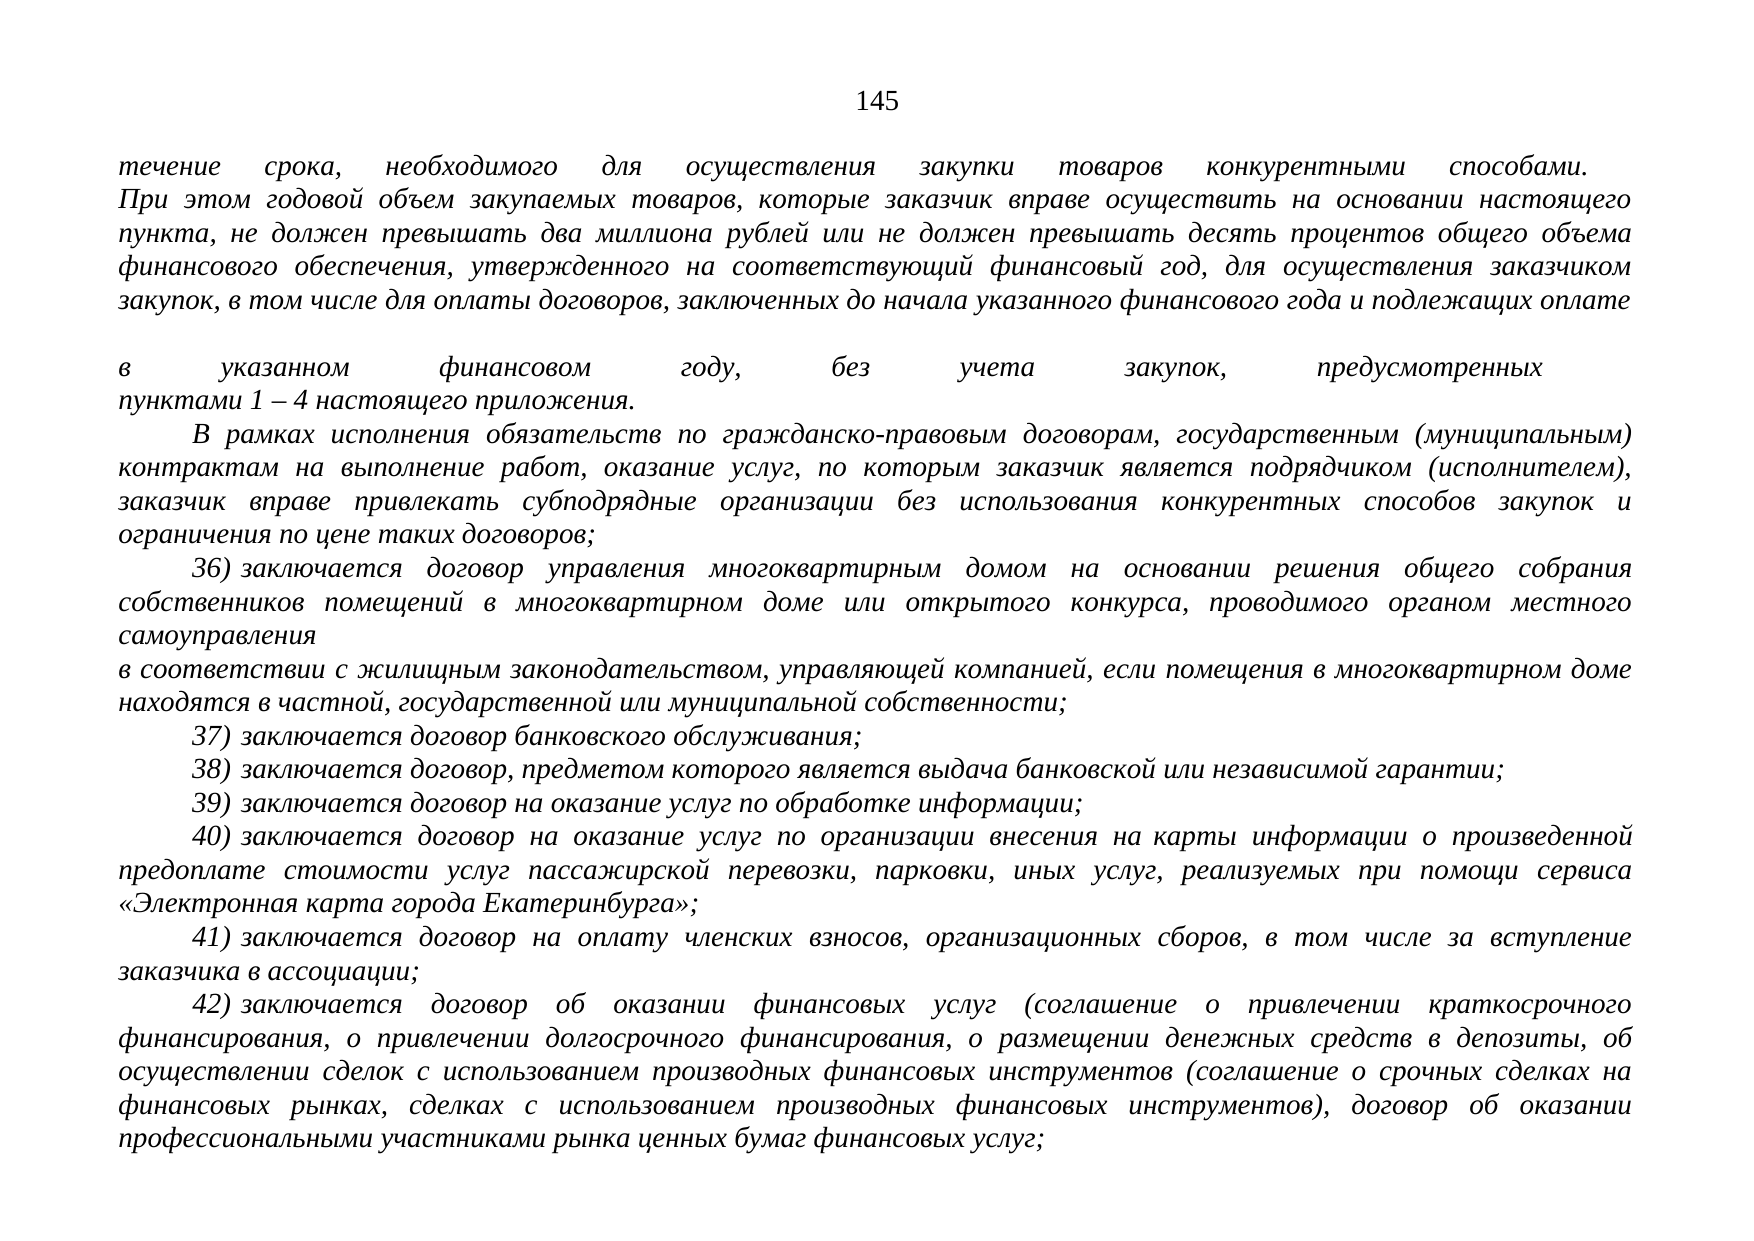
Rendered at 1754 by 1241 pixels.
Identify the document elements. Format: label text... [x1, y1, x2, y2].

text 39) заключается договор на оказание услуг по обработке информации; [118, 785, 1636, 818]
text 41) заключается договор на оплату членских взносов, организационных сборов, в том числе за вступление заказчика в ассоциации; [118, 919, 1636, 986]
text 36) заключается договор управления многоквартирным домом на основании решения общего собрания собственников помещений в многоквартирном доме или открытого конкурса, проводимого органом местного самоуправления в соответствии с жилищным законодательством, управляющей компанией, если помещения в многоквартирном доме находятся в частной, государственной или муниципальной собственности; [118, 550, 1636, 718]
text 40) заключается договор на оказание услуг по организации внесения на карты информации о произведенной предоплате стоимости услуг пассажирской перевозки, парковки, иных услуг, реализуемых при помощи сервиса «Электронная карта города Екатеринбурга»; [118, 818, 1636, 919]
text 42) заключается договор об оказании финансовых услуг (соглашение о привлечении краткосрочного финансирования, о привлечении долгосрочного финансирования, о размещении денежных средств в депозиты, об осуществлении сделок с использованием производных финансовых инструментов (соглашение о срочных сделках на финансовых рынках, сделках с использованием производных финансовых инструментов), договор об оказании профессиональными участниками рынка ценных бумаг финансовых услуг; [118, 986, 1636, 1154]
text 37) заключается договор банковского обслуживания; [118, 718, 1636, 751]
text 38) заключается договор, предметом которого является выдача банковской или независимой гарантии; [118, 751, 1636, 785]
text течение срока, необходимого для осуществления закупки товаров конкурентными способами. При этом годовой объем закупаемых товаров, которые заказчик вправе осуществить на основании настоящего пункта, не должен превышать два миллиона рублей или не должен превышать десять процентов общего объема финансового обеспечения, утвержденного на соответствующий финансовый год, для осуществления заказчиком закупок, в том числе для оплаты договоров, заключенных до начала указанного финансового года и подлежащих оплате в указанном финансовом году, без учета закупок, предусмотренных пунктами 1 – 4 настоящего приложения. [118, 148, 1636, 416]
text В рамках исполнения обязательств по гражданско-правовым договорам, государственным (муниципальным) контрактам на выполнение работ, оказание услуг, по которым заказчик является подрядчиком (исполнителем), заказчик вправе привлекать субподрядные организации без использования конкурентных способов закупок и ограничения по цене таких договоров; [118, 416, 1636, 550]
